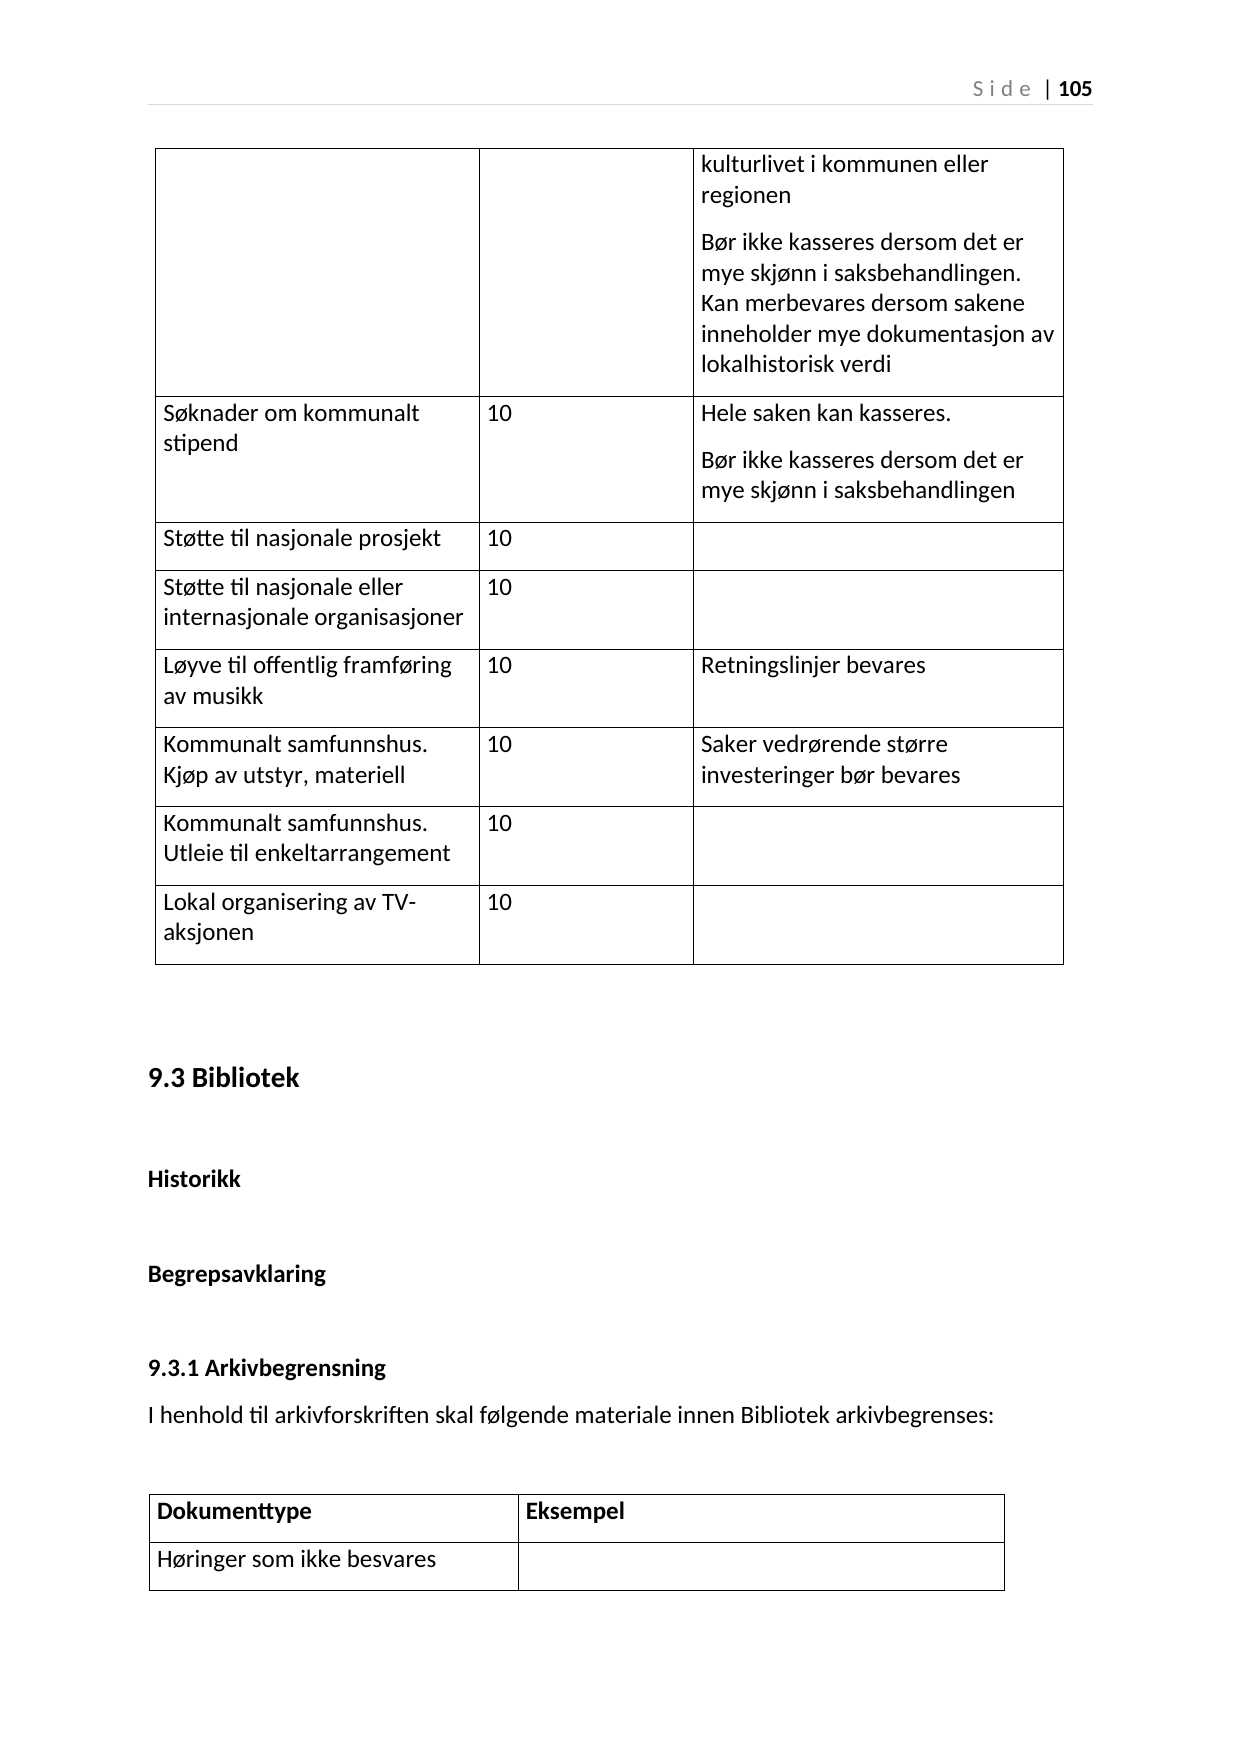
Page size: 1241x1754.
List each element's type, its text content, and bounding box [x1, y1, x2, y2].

table_cell [694, 886, 1063, 963]
text 9.3 Bibliotek [148, 1059, 1093, 1094]
table_cell Hele saken kan kasseres. Bør ikke kasseres dersom det er mye skjønn i saksbehandlingen [694, 397, 1063, 522]
table_cell Støtte til nasjonale prosjekt [156, 523, 479, 570]
table_cell 10 [480, 650, 693, 727]
table_cell Løyve til offentlig framføring av musikk [156, 650, 479, 727]
table_cell Høringer som ikke besvares [150, 1543, 518, 1590]
table_cell [694, 523, 1063, 570]
table_cell 10 [480, 886, 693, 963]
text Begrepsavklaring [148, 1258, 1093, 1288]
table_cell Retningslinjer bevares [694, 650, 1063, 727]
text 9.3.1 Arkivbegrensning [148, 1352, 1093, 1383]
table_cell [480, 149, 693, 396]
text I henhold til arkivforskriften skal følgende materiale innen Bibliotek arkivbegrenses: [148, 1399, 1093, 1430]
table_cell [694, 807, 1063, 885]
table_cell [694, 571, 1063, 648]
table_header Eksempel [519, 1495, 1004, 1542]
table_cell Støtte til nasjonale eller internasjonale organisasjoner [156, 571, 479, 648]
table_header Dokumenttype [150, 1495, 518, 1542]
table_cell [519, 1543, 1004, 1590]
table_cell 10 [480, 571, 693, 648]
table_cell Kommunalt samfunnshus. Kjøp av utstyr, materiell [156, 728, 479, 806]
table_cell [156, 149, 479, 396]
table_cell Saker vedrørende større investeringer bør bevares [694, 728, 1063, 806]
table_cell Søknader om kommunalt stipend [156, 397, 479, 522]
table_cell 10 [480, 807, 693, 885]
table_cell 10 [480, 397, 693, 522]
table_cell Kommunalt samfunnshus. Utleie til enkeltarrangement [156, 807, 479, 885]
text Historikk [148, 1163, 1093, 1194]
table_cell 10 [480, 523, 693, 570]
table_cell kulturlivet i kommunen eller regionen Bør ikke kasseres dersom det er mye skjønn i saksbehandlingen. Kan merbevares dersom sakene inneholder mye dokumentasjon av lokalhistorisk verdi [694, 149, 1063, 396]
table_cell Lokal organisering av TV-aksjonen [156, 886, 479, 963]
table_cell 10 [480, 728, 693, 806]
